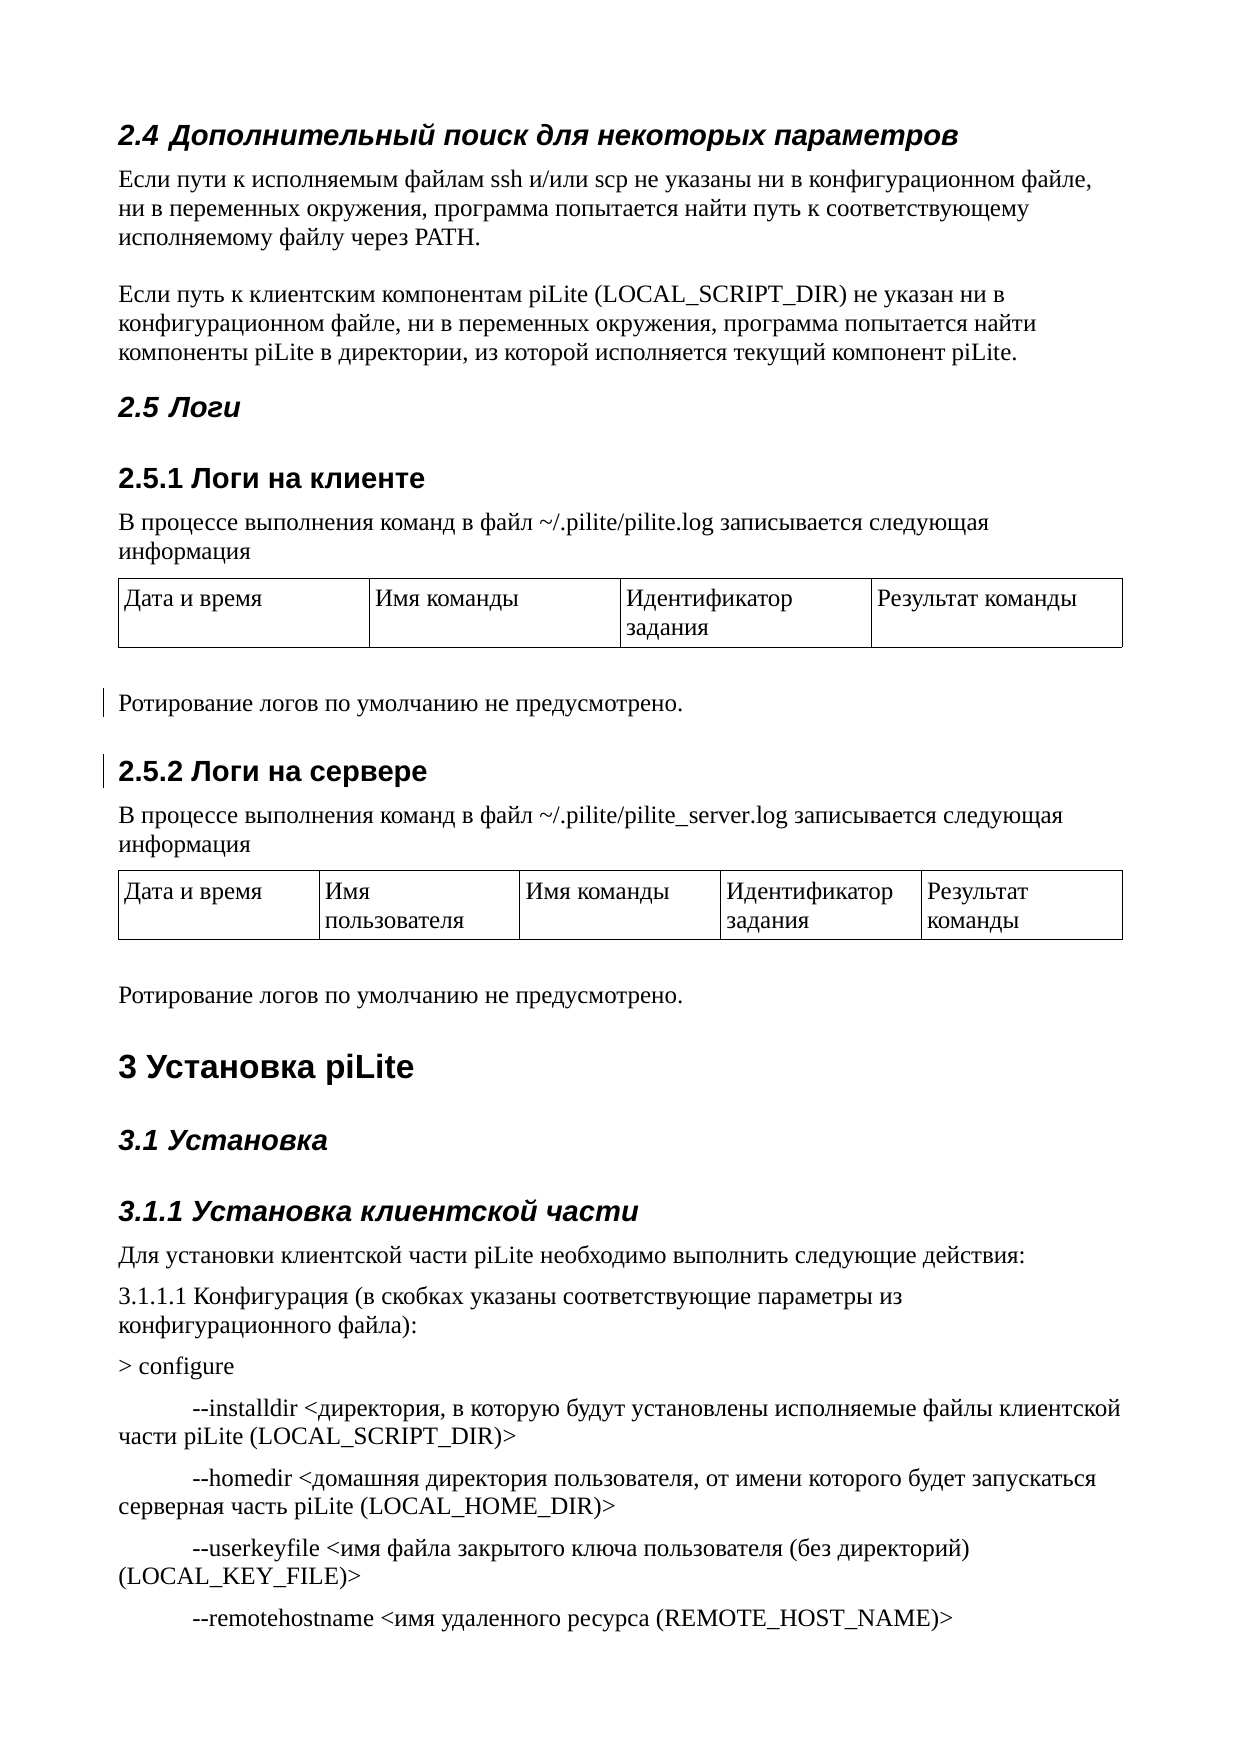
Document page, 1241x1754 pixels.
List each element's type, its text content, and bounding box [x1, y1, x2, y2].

text --installdir <директория, в которую будут установлены исполняемые файлы клиентской части piLite (LOCAL_SCRIPT_DIR)> [118, 1393, 1122, 1450]
subtitle 3.1 Установка [118, 1123, 1122, 1157]
table_header Результат команды [922, 871, 1122, 939]
text Если путь к клиентским компонентам piLite (LOCAL_SCRIPT_DIR) не указан ни в конфигурационном файле, ни в переменных окружения, программа попытается найти компоненты piLite в директории, из которой исполняется текущий компонент piLite. [118, 279, 1122, 365]
text В процессе выполнения команд в файл ~/.pilite/pilite.log записывается следующая информация [118, 507, 1122, 565]
table_header Идентификатор задания [721, 871, 921, 939]
text > configure [118, 1351, 1122, 1380]
text В процессе выполнения команд в файл ~/.pilite/pilite_server.log записывается следующая информация [118, 800, 1122, 858]
table_header Результат команды [872, 579, 1122, 647]
table_header Идентификатор задания [621, 579, 871, 647]
subtitle 2.5.1 Логи на клиенте [118, 461, 1122, 495]
subtitle 3 Установка piLite [118, 1047, 1122, 1086]
text Для установки клиентской части piLite необходимо выполнить следующие действия: [118, 1240, 1122, 1269]
table_header Имя команды [520, 871, 720, 939]
subtitle 2.5.2 Логи на сервере [118, 754, 1122, 788]
text --remotehostname <имя удаленного ресурса (REMOTE_HOST_NAME)> [118, 1603, 1122, 1631]
text Ротирование логов по умолчанию не предусмотрено. [118, 688, 1122, 717]
table_header Дата и время [119, 579, 369, 647]
table_header Дата и время [119, 871, 319, 939]
subtitle 2.4 Дополнительный поиск для некоторых параметров [118, 118, 1122, 152]
text Ротирование логов по умолчанию не предусмотрено. [118, 981, 1122, 1009]
text --homedir <домашняя директория пользователя, от имени которого будет запускаться серверная часть piLite (LOCAL_HOME_DIR)> [118, 1463, 1122, 1520]
subtitle 3.1.1 Установка клиентской части [118, 1194, 1122, 1228]
table_header Имя пользователя [320, 871, 519, 939]
text 3.1.1.1 Конфигурация (в скобках указаны соответствующие параметры из конфигурационного файла): [118, 1281, 1122, 1339]
text --userkeyfile <имя файла закрытого ключа пользователя (без директорий) (LOCAL_KEY_FILE)> [118, 1533, 1122, 1590]
subtitle 2.5 Логи [118, 390, 1122, 424]
table_header Имя команды [370, 579, 620, 647]
text Если пути к исполняемым файлам ssh и/или scp не указаны ни в конфигурационном файле, ни в переменных окружения, программа попытается найти путь к соответствующему исполняемому файлу через PATH. [118, 164, 1122, 250]
